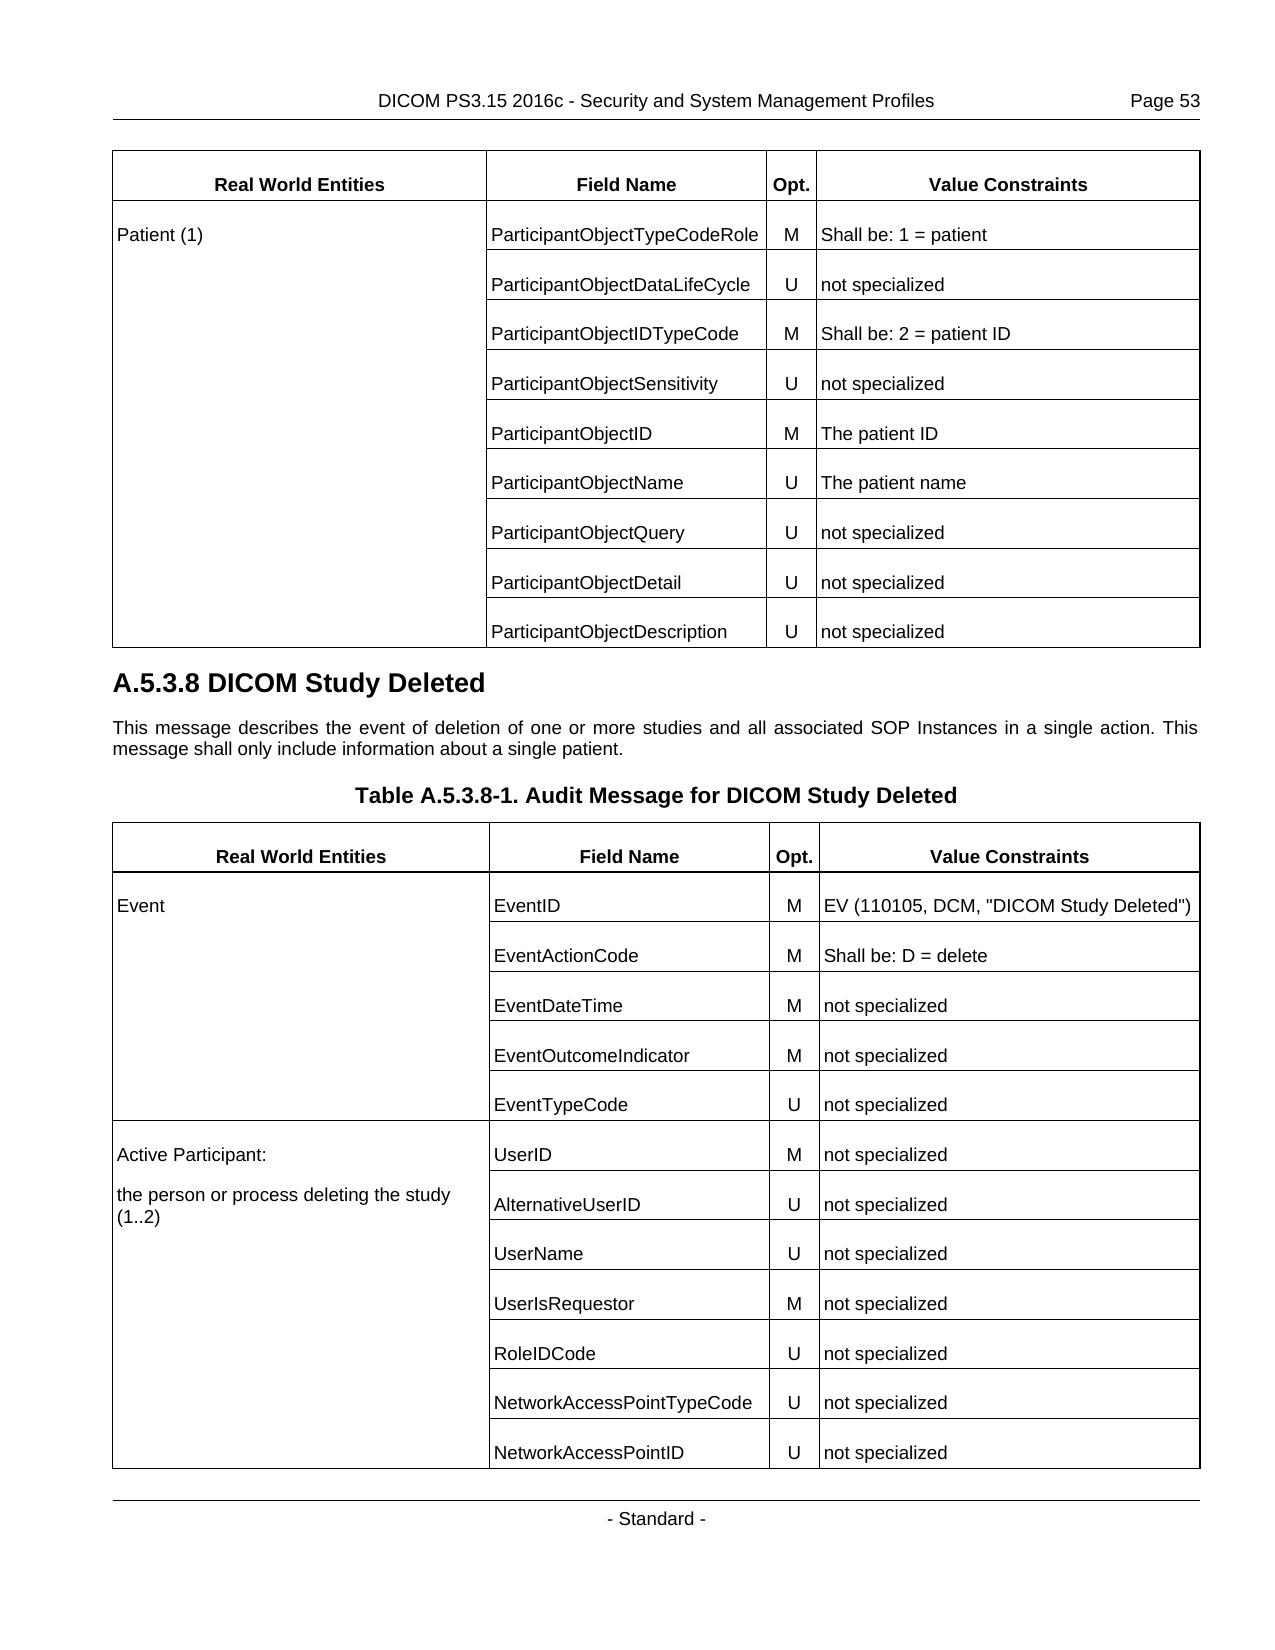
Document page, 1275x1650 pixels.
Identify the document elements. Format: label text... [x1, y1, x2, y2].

table_cell U [767, 449, 816, 498]
table_cell U [770, 1171, 819, 1219]
table_cell AlternativeUserID [490, 1171, 769, 1219]
table_cell M [770, 1121, 819, 1169]
table_cell not specialized [820, 1071, 1199, 1120]
table_cell not specialized [820, 1320, 1199, 1368]
table_header Opt. [767, 151, 816, 200]
table_cell ParticipantObjectDescription [487, 598, 766, 647]
text A.5.3.8 DICOM Study Deleted [112, 667, 1200, 698]
table_cell Event [113, 873, 489, 1120]
table_cell not specialized [820, 1021, 1199, 1070]
table_cell NetworkAccessPointTypeCode [490, 1369, 769, 1418]
table_cell M [770, 1270, 819, 1318]
table_cell ParticipantObjectTypeCodeRole [487, 201, 766, 249]
table_cell not specialized [817, 250, 1199, 299]
table_cell ParticipantObjectDataLifeCycle [487, 250, 766, 299]
table_cell not specialized [820, 1270, 1199, 1318]
table_cell ParticipantObjectDetail [487, 549, 766, 597]
table_cell not specialized [817, 499, 1199, 547]
table_cell M [770, 1021, 819, 1070]
table_cell EventID [490, 873, 769, 921]
table_cell not specialized [820, 972, 1199, 1020]
table_cell not specialized [820, 1171, 1199, 1219]
table_header Value Constraints [817, 151, 1199, 200]
table_cell U [767, 250, 816, 299]
table_header Opt. [770, 823, 819, 871]
table_cell U [767, 598, 816, 647]
table_cell The patient ID [817, 400, 1199, 448]
table_cell The patient name [817, 449, 1199, 498]
table_cell not specialized [820, 1369, 1199, 1418]
table_header Real World Entities [113, 823, 489, 871]
table_cell not specialized [817, 350, 1199, 398]
table_header Field Name [487, 151, 766, 200]
table_header Field Name [490, 823, 769, 871]
table_cell not specialized [817, 549, 1199, 597]
table_cell not specialized [820, 1220, 1199, 1269]
table_cell ParticipantObjectID [487, 400, 766, 448]
table_cell U [770, 1220, 819, 1269]
text Table A.5.3.8-1. Audit Message for DICOM Study Deleted [112, 782, 1200, 808]
table_cell Active Participant: the person or process deleting the study (1..2) [113, 1121, 489, 1468]
table_cell NetworkAccessPointID [490, 1419, 769, 1468]
table_cell EventTypeCode [490, 1071, 769, 1120]
table_cell M [767, 201, 816, 249]
table_cell not specialized [820, 1121, 1199, 1169]
table_cell not specialized [817, 598, 1199, 647]
table_cell U [770, 1071, 819, 1120]
table_cell U [767, 499, 816, 547]
table_cell Shall be: 2 = patient ID [817, 300, 1199, 349]
table_cell U [770, 1419, 819, 1468]
table_cell UserIsRequestor [490, 1270, 769, 1318]
table_cell M [770, 922, 819, 971]
table_cell U [770, 1369, 819, 1418]
table_cell M [770, 972, 819, 1020]
table_cell Patient (1) [113, 201, 486, 647]
table_cell ParticipantObjectSensitivity [487, 350, 766, 398]
table_cell ParticipantObjectQuery [487, 499, 766, 547]
table_cell U [767, 350, 816, 398]
table_cell M [770, 873, 819, 921]
table_cell ParticipantObjectIDTypeCode [487, 300, 766, 349]
table_cell ParticipantObjectName [487, 449, 766, 498]
table_cell EventDateTime [490, 972, 769, 1020]
table_cell RoleIDCode [490, 1320, 769, 1368]
table_cell UserID [490, 1121, 769, 1169]
table_cell EventOutcomeIndicator [490, 1021, 769, 1070]
table_cell EventActionCode [490, 922, 769, 971]
table_cell UserName [490, 1220, 769, 1269]
table_cell Shall be: 1 = patient [817, 201, 1199, 249]
text This message describes the event of deletion of one or more studies and all associated SOP Instances in a single action. This message shall only include information about a single patient. [112, 717, 1200, 760]
table_cell Shall be: D = delete [820, 922, 1199, 971]
table_cell not specialized [820, 1419, 1199, 1468]
table_header Real World Entities [113, 151, 486, 200]
table_header Value Constraints [820, 823, 1199, 871]
table_cell M [767, 300, 816, 349]
table_cell M [767, 400, 816, 448]
table_cell EV (110105, DCM, "DICOM Study Deleted") [820, 873, 1199, 921]
table_cell U [770, 1320, 819, 1368]
table_cell U [767, 549, 816, 597]
